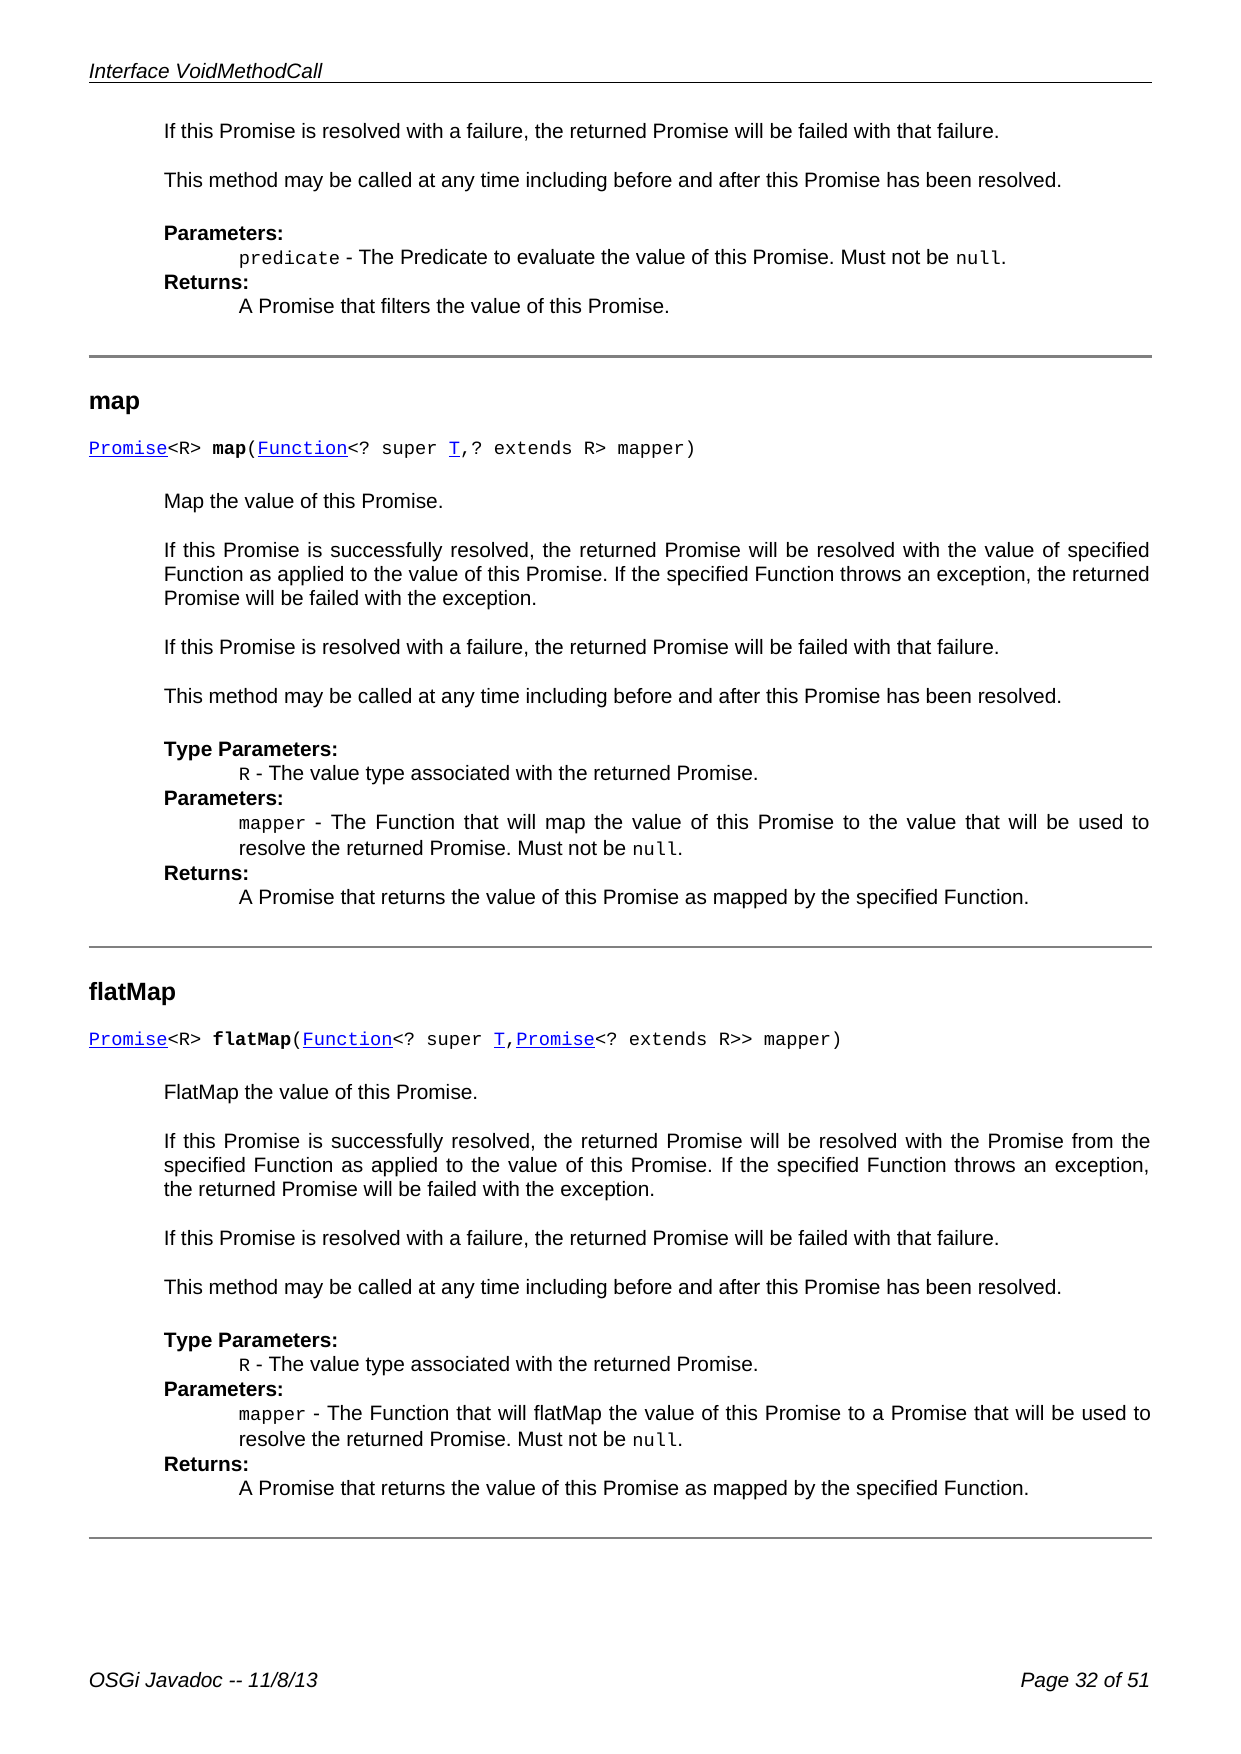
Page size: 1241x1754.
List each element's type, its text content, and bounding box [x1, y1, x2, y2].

text If this Promise is resolved with a failure, the returned Promise will be failed with that failure. [163, 1226, 1152, 1250]
subtitle flatMap [88, 977, 1152, 1006]
text Parameters: [163, 221, 1152, 244]
text Promise<R> flatMap(Function<? super T,Promise<? extends R>> mapper) [88, 1030, 1152, 1051]
text Type Parameters: [163, 737, 1152, 761]
text This method may be called at any time including before and after this Promise has been resolved. [163, 684, 1152, 708]
text If this Promise is successfully resolved, the returned Promise will be resolved with the value of specified Function as applied to the value of this Promise. If the specified Function throws an exception, the returned Promise will be failed with the exception. [163, 538, 1152, 610]
text A Promise that filters the value of this Promise. [238, 294, 1152, 318]
text Type Parameters: [163, 1328, 1152, 1352]
subtitle map [88, 386, 1152, 414]
text R - The value type associated with the returned Promise. [238, 761, 1152, 786]
text Map the value of this Promise. [163, 489, 1152, 513]
text If this Promise is resolved with a failure, the returned Promise will be failed with that failure. [163, 118, 1152, 142]
text A Promise that returns the value of this Promise as mapped by the specified Function. [238, 884, 1152, 908]
text If this Promise is successfully resolved, the returned Promise will be resolved with the Promise from the specified Function as applied to the value of this Promise. If the specified Function throws an exception, the returned Promise will be failed with the exception. [163, 1129, 1152, 1201]
text mapper - The Function that will map the value of this Promise to the value that will be used to resolve the returned Promise. Must not be null. [238, 810, 1152, 861]
text Parameters: [163, 786, 1152, 810]
text A Promise that returns the value of this Promise as mapped by the specified Function. [238, 1476, 1152, 1499]
text R - The value type associated with the returned Promise. [238, 1352, 1152, 1377]
text Returns: [163, 1452, 1152, 1476]
text Parameters: [163, 1377, 1152, 1401]
text This method may be called at any time including before and after this Promise has been resolved. [163, 167, 1152, 191]
text If this Promise is resolved with a failure, the returned Promise will be failed with that failure. [163, 635, 1152, 659]
text This method may be called at any time including before and after this Promise has been resolved. [163, 1275, 1152, 1299]
text Returns: [163, 861, 1152, 884]
text Returns: [163, 270, 1152, 294]
text Promise<R> map(Function<? super T,? extends R> mapper) [88, 439, 1152, 460]
text predicate - The Predicate to evaluate the value of this Promise. Must not be null. [238, 244, 1152, 270]
text FlatMap the value of this Promise. [163, 1080, 1152, 1104]
text mapper - The Function that will flatMap the value of this Promise to a Promise that will be used to resolve the returned Promise. Must not be null. [238, 1401, 1152, 1452]
